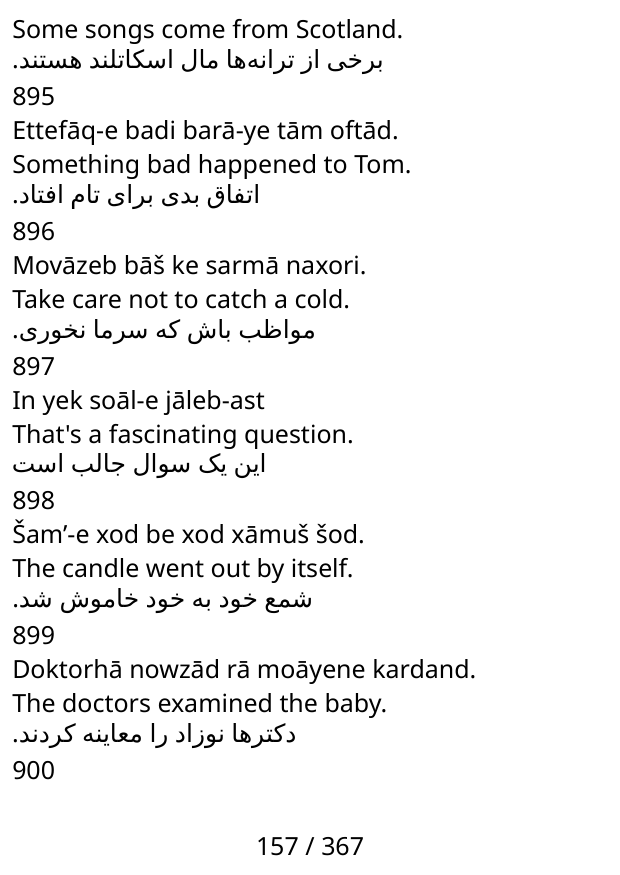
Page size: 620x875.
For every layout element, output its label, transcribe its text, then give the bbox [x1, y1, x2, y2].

text دکتر‌ها نوزاد را معاینه کردند. [12, 720, 607, 753]
text The candle went out by itself. [12, 551, 607, 585]
text Take care not to catch a cold. [12, 282, 607, 316]
text 899 [12, 618, 607, 652]
text Movāzeb bāš ke sarmā naxori. [12, 247, 607, 282]
text 900 [12, 753, 607, 787]
text این یک سوال جالب است [12, 450, 607, 483]
text 898 [12, 483, 607, 517]
text 896 [12, 213, 607, 247]
text برخی از ترانه‌ها مال اسکاتلند هستند. [12, 46, 607, 79]
text مواظب باش که سرما نخوری. [12, 316, 607, 348]
text In yek soāl-e jāleb-ast [12, 382, 607, 416]
text Something bad happened to Tom. [12, 147, 607, 181]
text Šam’-e xod be xod xāmuš šod. [12, 517, 607, 551]
text Some songs come from Scotland. [12, 12, 607, 46]
text That's a fascinating question. [12, 416, 607, 450]
text Ettefāq-e badi barā-ye tām oftād. [12, 113, 607, 147]
text The doctors examined the baby. [12, 686, 607, 720]
text 897 [12, 348, 607, 382]
text اتفاق بدی برای تام افتاد. [12, 181, 607, 213]
text شمع خود به خود خاموش شد. [12, 585, 607, 618]
text Doktorhā nowzād rā moāyene kardand. [12, 652, 607, 686]
text 895 [12, 79, 607, 113]
